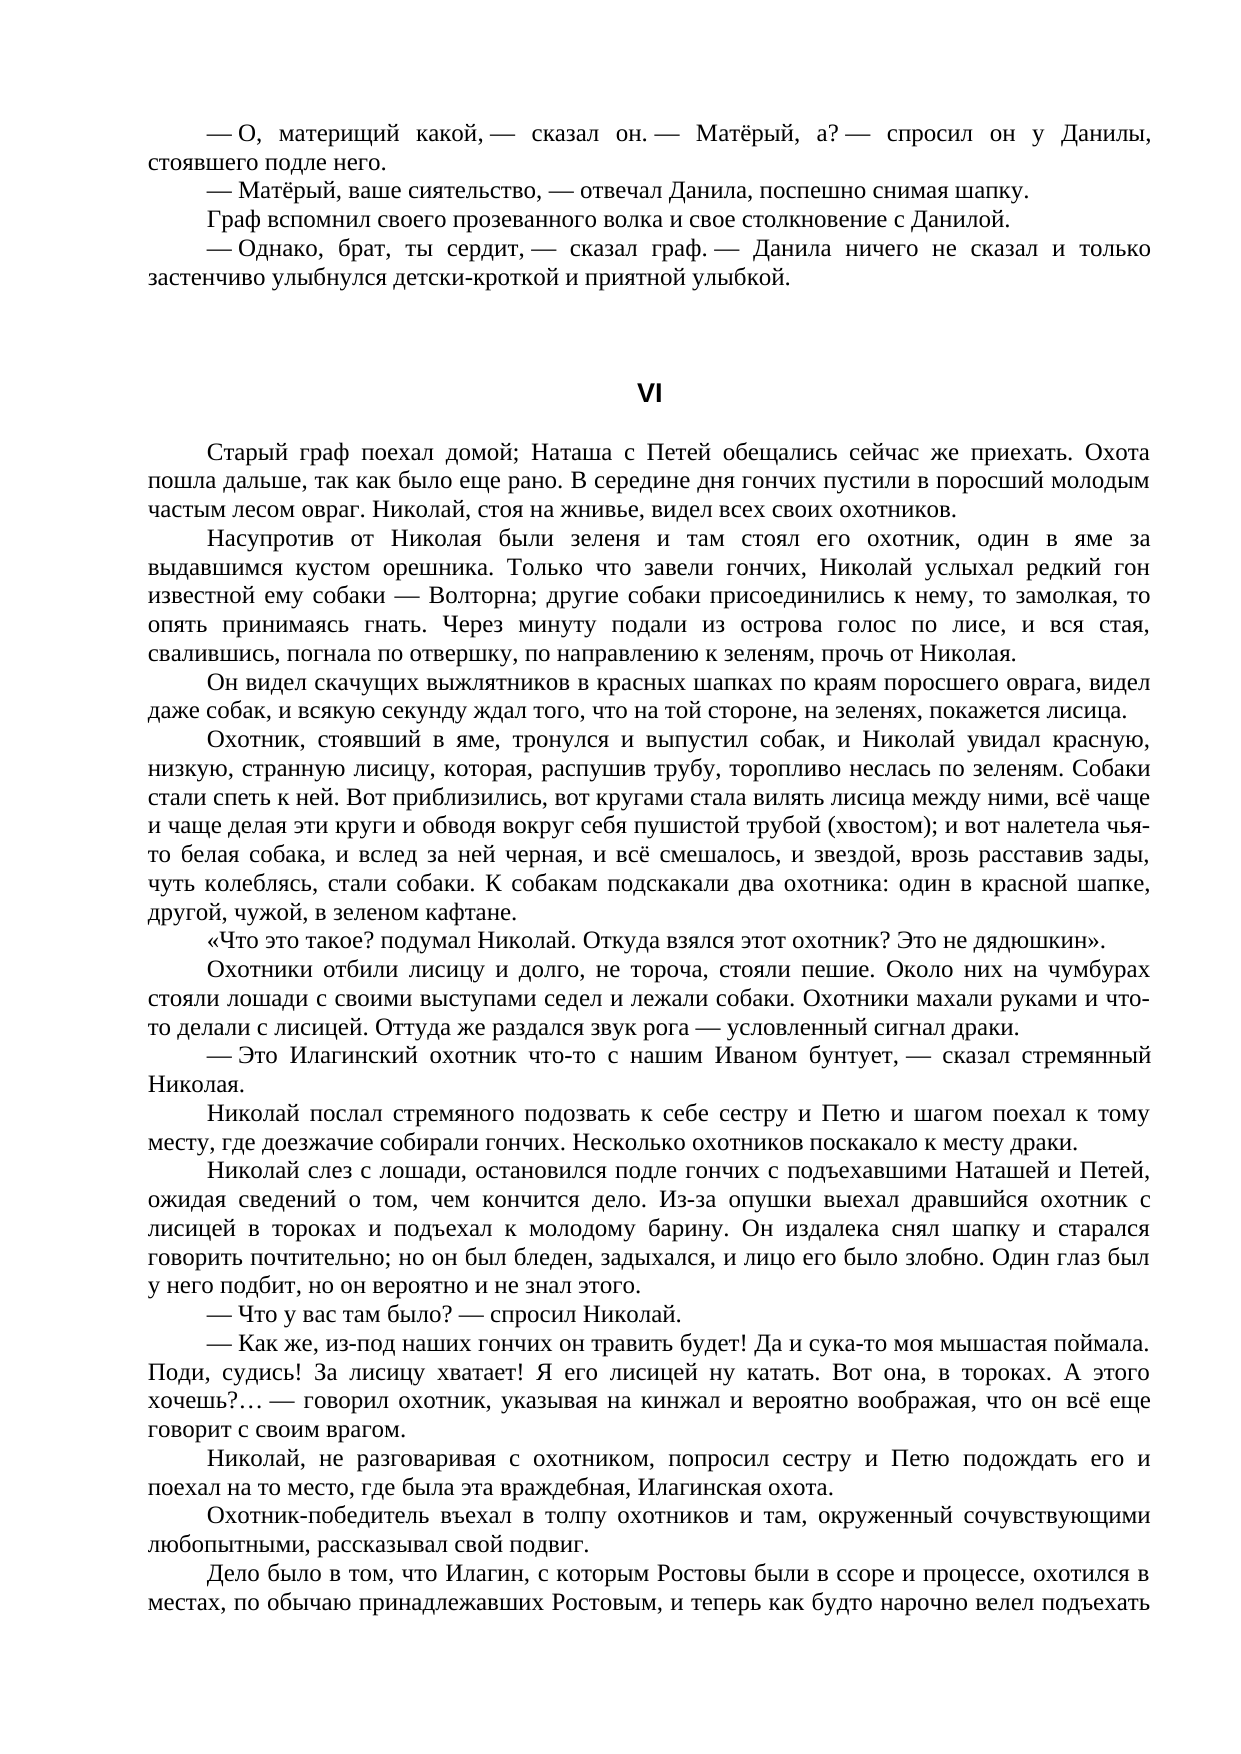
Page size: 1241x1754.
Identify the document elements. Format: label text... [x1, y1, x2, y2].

text Дело было в том, что Илагин, с которым Ростовы были в ссоре и процессе, охотился в местах, по обычаю принадлежавших Ростовым, и теперь как будто нарочно велел подъехать [148, 1558, 1152, 1616]
text Николай послал стремяного подозвать к себе сестру и Петю и шагом поехал к тому месту, где доезжачие собирали гончих. Несколько охотников поскакало к месту драки. [148, 1098, 1152, 1156]
text — Однако, брат, ты сердит, — сказал граф. — Данила ничего не сказал и только застенчиво улыбнулся детски-кроткой и приятной улыбкой. [148, 233, 1152, 291]
text Охотники отбили лисицу и долго, не тороча, стояли пешие. Около них на чумбурах стояли лошади с своими выступами седел и лежали собаки. Охотники махали руками и что-то делали с лисицей. Оттуда же раздался звук рога — условленный сигнал драки. [148, 954, 1152, 1041]
text — О, материщий какой, — сказал он. — Матёрый, а? — спросил он у Данилы, стоявшего подле него. [148, 118, 1152, 176]
text Николай слез с лошади, остановился подле гончих с подъехавшими Наташей и Петей, ожидая сведений о том, чем кончится дело. Из-за опушки выехал дравшийся охотник с лисицей в тороках и подъехал к молодому барину. Он издалека снял шапку и старался говорить почтительно; но он был бледен, задыхался, и лицо его было злобно. Один глаз был у него подбит, но он вероятно и не знал этого. [148, 1156, 1152, 1299]
text Насупротив от Николая были зеленя и там стоял его охотник, один в яме за выдавшимся кустом орешника. Только что завели гончих, Николай услыхал редкий гон известной ему собаки — Волторна; другие собаки присоединились к нему, то замолкая, то опять принимаясь гнать. Через минуту подали из острова голос по лисе, и вся стая, свалившись, погнала по отвершку, по направлению к зеленям, прочь от Николая. [148, 523, 1152, 667]
text — Это Илагинский охотник что-то с нашим Иваном бунтует, — сказал стремянный Николая. [148, 1041, 1152, 1098]
text Он видел скачущих выжлятников в красных шапках по краям поросшего оврага, видел даже собак, и всякую секунду ждал того, что на той стороне, на зеленях, покажется лисица. [148, 667, 1152, 724]
subtitle VI [148, 377, 1152, 408]
text Охотник-победитель въехал в толпу охотников и там, окруженный сочувствующими любопытными, рассказывал свой подвиг. [148, 1501, 1152, 1558]
text — Как же, из-под наших гончих он травить будет! Да и сука-то моя мышастая поймала. Поди, судись! За лисицу хватает! Я его лисицей ну катать. Вот она, в тороках. А этого хочешь?… — говорил охотник, указывая на кинжал и вероятно воображая, что он всё еще говорит с своим врагом. [148, 1328, 1152, 1443]
text — Что у вас там было? — спросил Николай. [148, 1299, 1152, 1328]
text «Что это такое? подумал Николай. Откуда взялся этот охотник? Это не дядюшкин». [148, 926, 1152, 954]
text Граф вспомнил своего прозеванного волка и свое столкновение с Данилой. [148, 204, 1152, 233]
text Николай, не разговаривая с охотником, попросил сестру и Петю подождать его и поехал на то место, где была эта враждебная, Илагинская охота. [148, 1443, 1152, 1501]
text Охотник, стоявший в яме, тронулся и выпустил собак, и Николай увидал красную, низкую, странную лисицу, которая, распушив трубу, торопливо неслась по зеленям. Собаки стали спеть к ней. Вот приблизились, вот кругами стала вилять лисица между ними, всё чаще и чаще делая эти круги и обводя вокруг себя пушистой трубой (хвостом); и вот налетела чья-то белая собака, и вслед за ней черная, и всё смешалось, и звездой, врозь расставив зады, чуть колеблясь, стали собаки. К собакам подскакали два охотника: один в красной шапке, другой, чужой, в зеленом кафтане. [148, 724, 1152, 926]
text — Матёрый, ваше сиятельство, — отвечал Данила, поспешно снимая шапку. [148, 176, 1152, 204]
text Старый граф поехал домой; Наташа с Петей обещались сейчас же приехать. Охота пошла дальше, так как было еще рано. В середине дня гончих пустили в поросший молодым частым лесом овраг. Николай, стоя на жнивье, видел всех своих охотников. [148, 437, 1152, 523]
